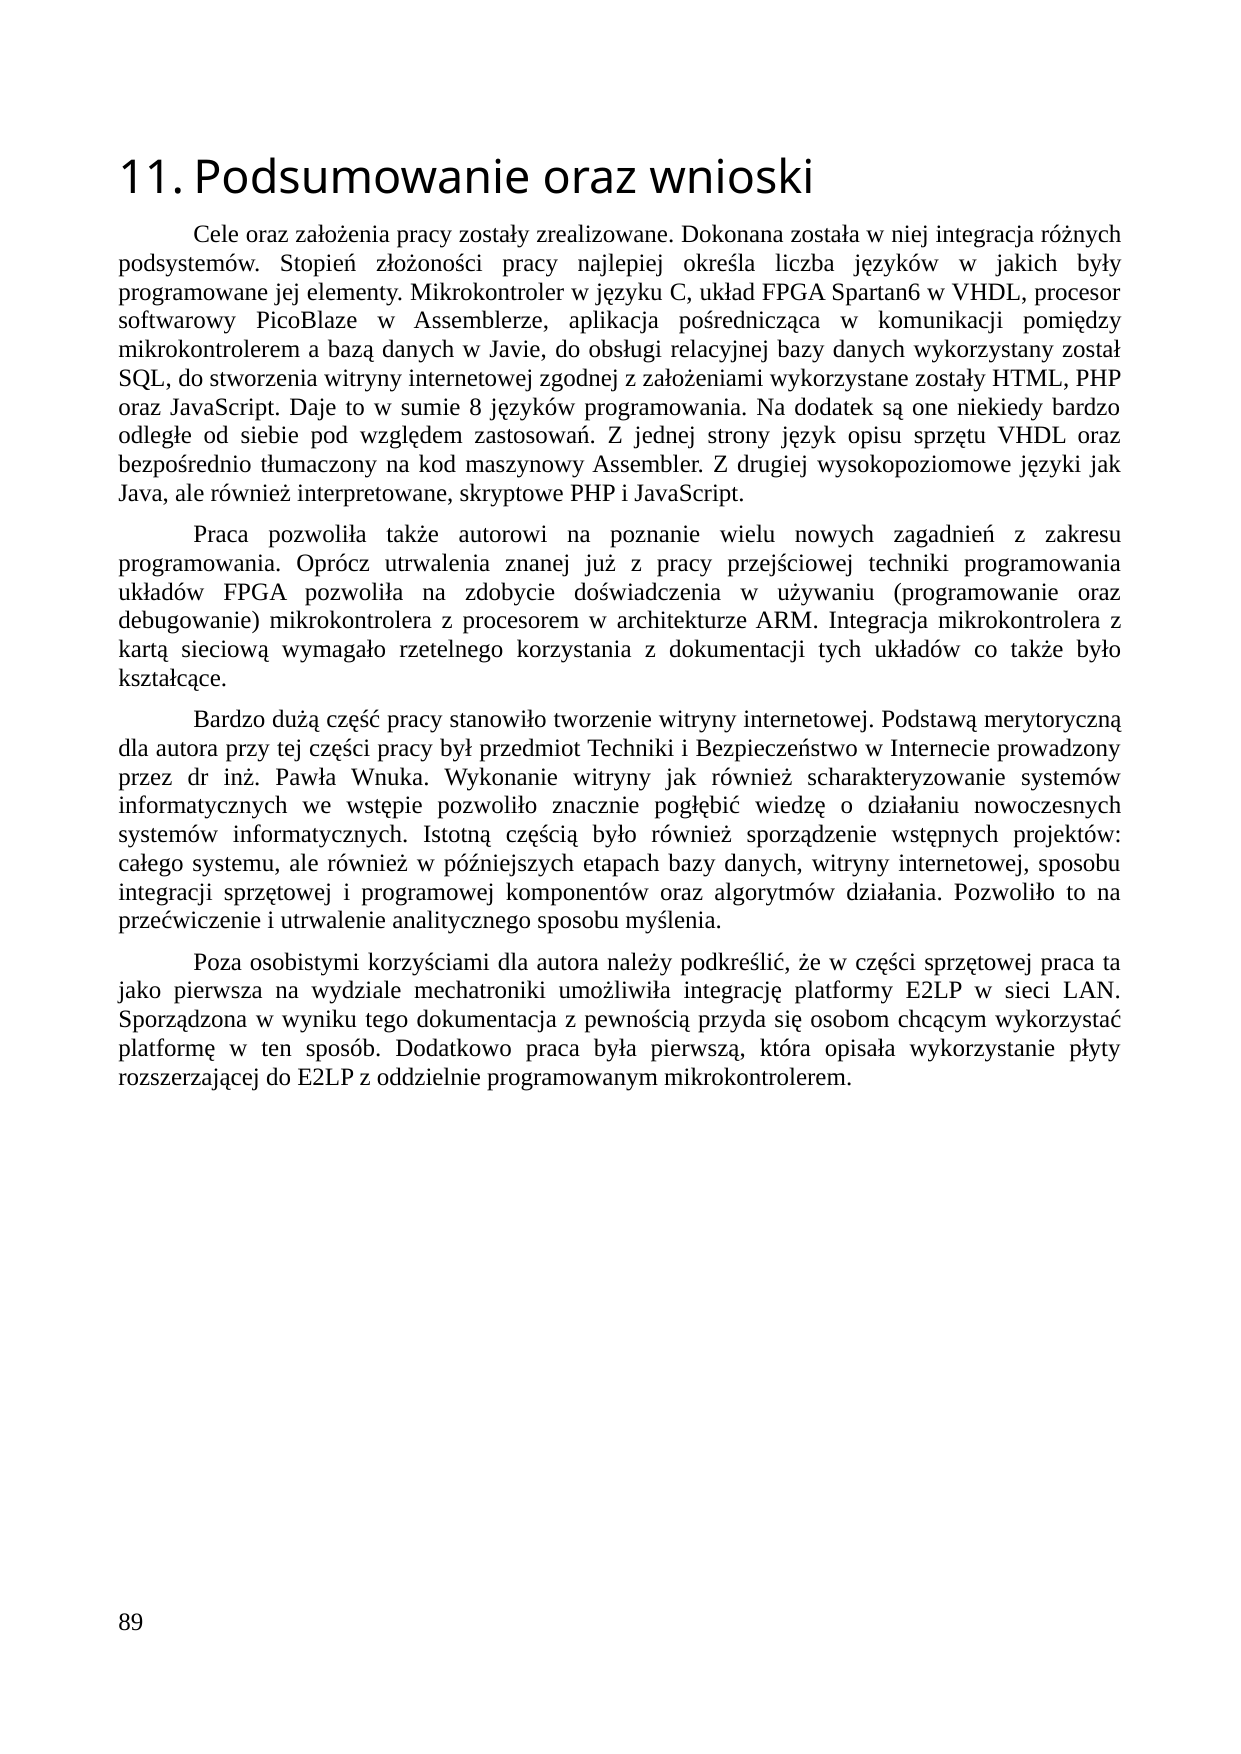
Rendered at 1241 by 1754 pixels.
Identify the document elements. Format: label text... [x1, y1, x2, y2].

text Praca pozwoliła także autorowi na poznanie wielu nowych zagadnień z zakresu programowania. Oprócz utrwalenia znanej już z pracy przejściowej techniki programowania układów FPGA pozwoliła na zdobycie doświadczenia w używaniu (programowanie oraz debugowanie) mikrokontrolera z procesorem w architekturze ARM. Integracja mikrokontrolera z kartą sieciową wymagało rzetelnego korzystania z dokumentacji tych układów co także było kształcące. [118, 519, 1122, 692]
subtitle Podsumowanie oraz wnioski [118, 143, 1122, 207]
text Poza osobistymi korzyściami dla autora należy podkreślić, że w części sprzętowej praca ta jako pierwsza na wydziale mechatroniki umożliwiła integrację platformy E2LP w sieci LAN. Sporządzona w wyniku tego dokumentacja z pewnością przyda się osobom chcącym wykorzystać platformę w ten sposób. Dodatkowo praca była pierwszą, która opisała wykorzystanie płyty rozszerzającej do E2LP z oddzielnie programowanym mikrokontrolerem. [118, 947, 1122, 1090]
text Bardzo dużą część pracy stanowiło tworzenie witryny internetowej. Podstawą merytoryczną dla autora przy tej części pracy był przedmiot Techniki i Bezpieczeństwo w Internecie prowadzony przez dr inż. Pawła Wnuka. Wykonanie witryny jak również scharakteryzowanie systemów informatycznych we wstępie pozwoliło znacznie pogłębić wiedzę o działaniu nowoczesnych systemów informatycznych. Istotną częścią było również sporządzenie wstępnych projektów: całego systemu, ale również w późniejszych etapach bazy danych, witryny internetowej, sposobu integracji sprzętowej i programowej komponentów oraz algorytmów działania. Pozwoliło to na przećwiczenie i utrwalenie analitycznego sposobu myślenia. [118, 704, 1122, 934]
text Cele oraz założenia pracy zostały zrealizowane. Dokonana została w niej integracja różnych podsystemów. Stopień złożoności pracy najlepiej określa liczba języków w jakich były programowane jej elementy. Mikrokontroler w języku C, układ FPGA Spartan6 w VHDL, procesor softwarowy PicoBlaze w Assemblerze, aplikacja pośrednicząca w komunikacji pomiędzy mikrokontrolerem a bazą danych w Javie, do obsługi relacyjnej bazy danych wykorzystany został SQL, do stworzenia witryny internetowej zgodnej z założeniami wykorzystane zostały HTML, PHP oraz JavaScript. Daje to w sumie 8 języków programowania. Na dodatek są one niekiedy bardzo odległe od siebie pod względem zastosowań. Z jednej strony język opisu sprzętu VHDL oraz bezpośrednio tłumaczony na kod maszynowy Assembler. Z drugiej wysokopoziomowe języki jak Java, ale również interpretowane, skryptowe PHP i JavaScript. [118, 219, 1122, 507]
